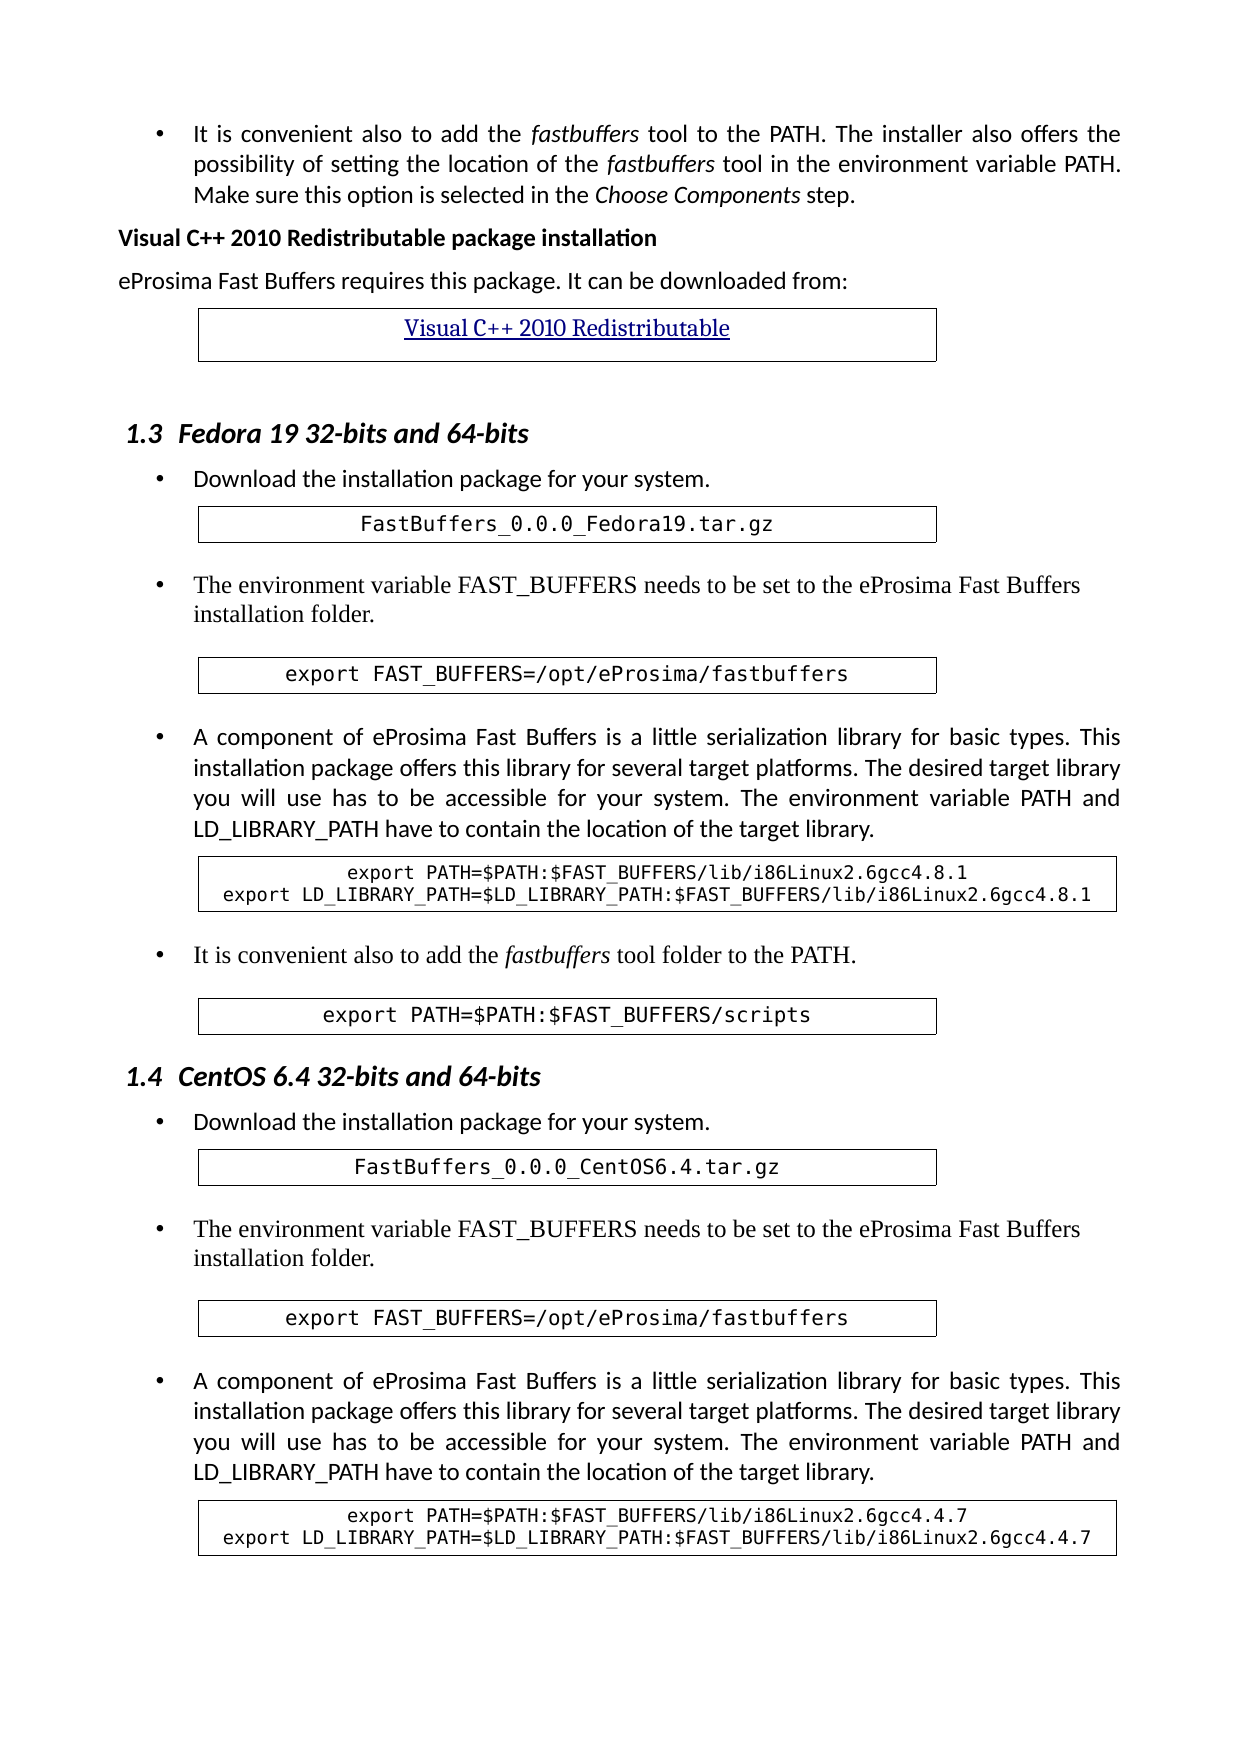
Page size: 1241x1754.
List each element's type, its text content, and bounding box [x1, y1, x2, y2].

table_header export PATH=$PATH:$FAST_BUFFERS/scripts [199, 999, 936, 1033]
text eProsima Fast Buffers requires this package. It can be downloaded from: [118, 265, 1122, 296]
list A component of eProsima Fast Buffers is a little serialization library for basic types. This installation package offers this library for several target platforms. The desired target library you will use has to be accessible for your system. The environment variable PATH and LD_LIBRARY_PATH have to contain the location of the target library. [156, 721, 1122, 843]
table_header FastBuffers_0.0.0_CentOS6.4.tar.gz [199, 1150, 936, 1185]
list Download the installation package for your system. [156, 463, 1122, 493]
list The environment variable FAST_BUFFERS needs to be set to the eProsima Fast Buffers installation folder. [156, 1214, 1122, 1272]
subtitle Fedora 19 32-bits and 64-bits [118, 415, 1122, 450]
list The environment variable FAST_BUFFERS needs to be set to the eProsima Fast Buffers installation folder. [156, 570, 1122, 628]
table_header export FAST_BUFFERS=/opt/eProsima/fastbuffers [199, 658, 936, 692]
table_header export FAST_BUFFERS=/opt/eProsima/fastbuffers [199, 1301, 936, 1336]
list Download the installation package for your system. [156, 1106, 1122, 1137]
text Visual C++ 2010 Redistributable package installation [118, 222, 1122, 253]
list It is convenient also to add the fastbuffers tool to the PATH. The installer also offers the possibility of setting the location of the fastbuffers tool in the environment variable PATH. Make sure this option is selected in the Choose Components step. [156, 118, 1122, 210]
table_header export PATH=$PATH:$FAST_BUFFERS/lib/i86Linux2.6gcc4.8.1 export LD_LIBRARY_PATH=$LD_LIBRARY_PATH:$FAST_BUFFERS/lib/i86Linux2.6gcc4.8.1 [199, 857, 1116, 911]
table_header export PATH=$PATH:$FAST_BUFFERS/lib/i86Linux2.6gcc4.4.7 export LD_LIBRARY_PATH=$LD_LIBRARY_PATH:$FAST_BUFFERS/lib/i86Linux2.6gcc4.4.7 [199, 1501, 1116, 1555]
table_header Visual C++ 2010 Redistributable [199, 309, 936, 361]
subtitle CentOS 6.4 32-bits and 64-bits [118, 1058, 1122, 1094]
list It is convenient also to add the fastbuffers tool folder to the PATH. [156, 940, 1122, 969]
list A component of eProsima Fast Buffers is a little serialization library for basic types. This installation package offers this library for several target platforms. The desired target library you will use has to be accessible for your system. The environment variable PATH and LD_LIBRARY_PATH have to contain the location of the target library. [156, 1365, 1122, 1487]
table_header FastBuffers_0.0.0_Fedora19.tar.gz [199, 507, 936, 542]
